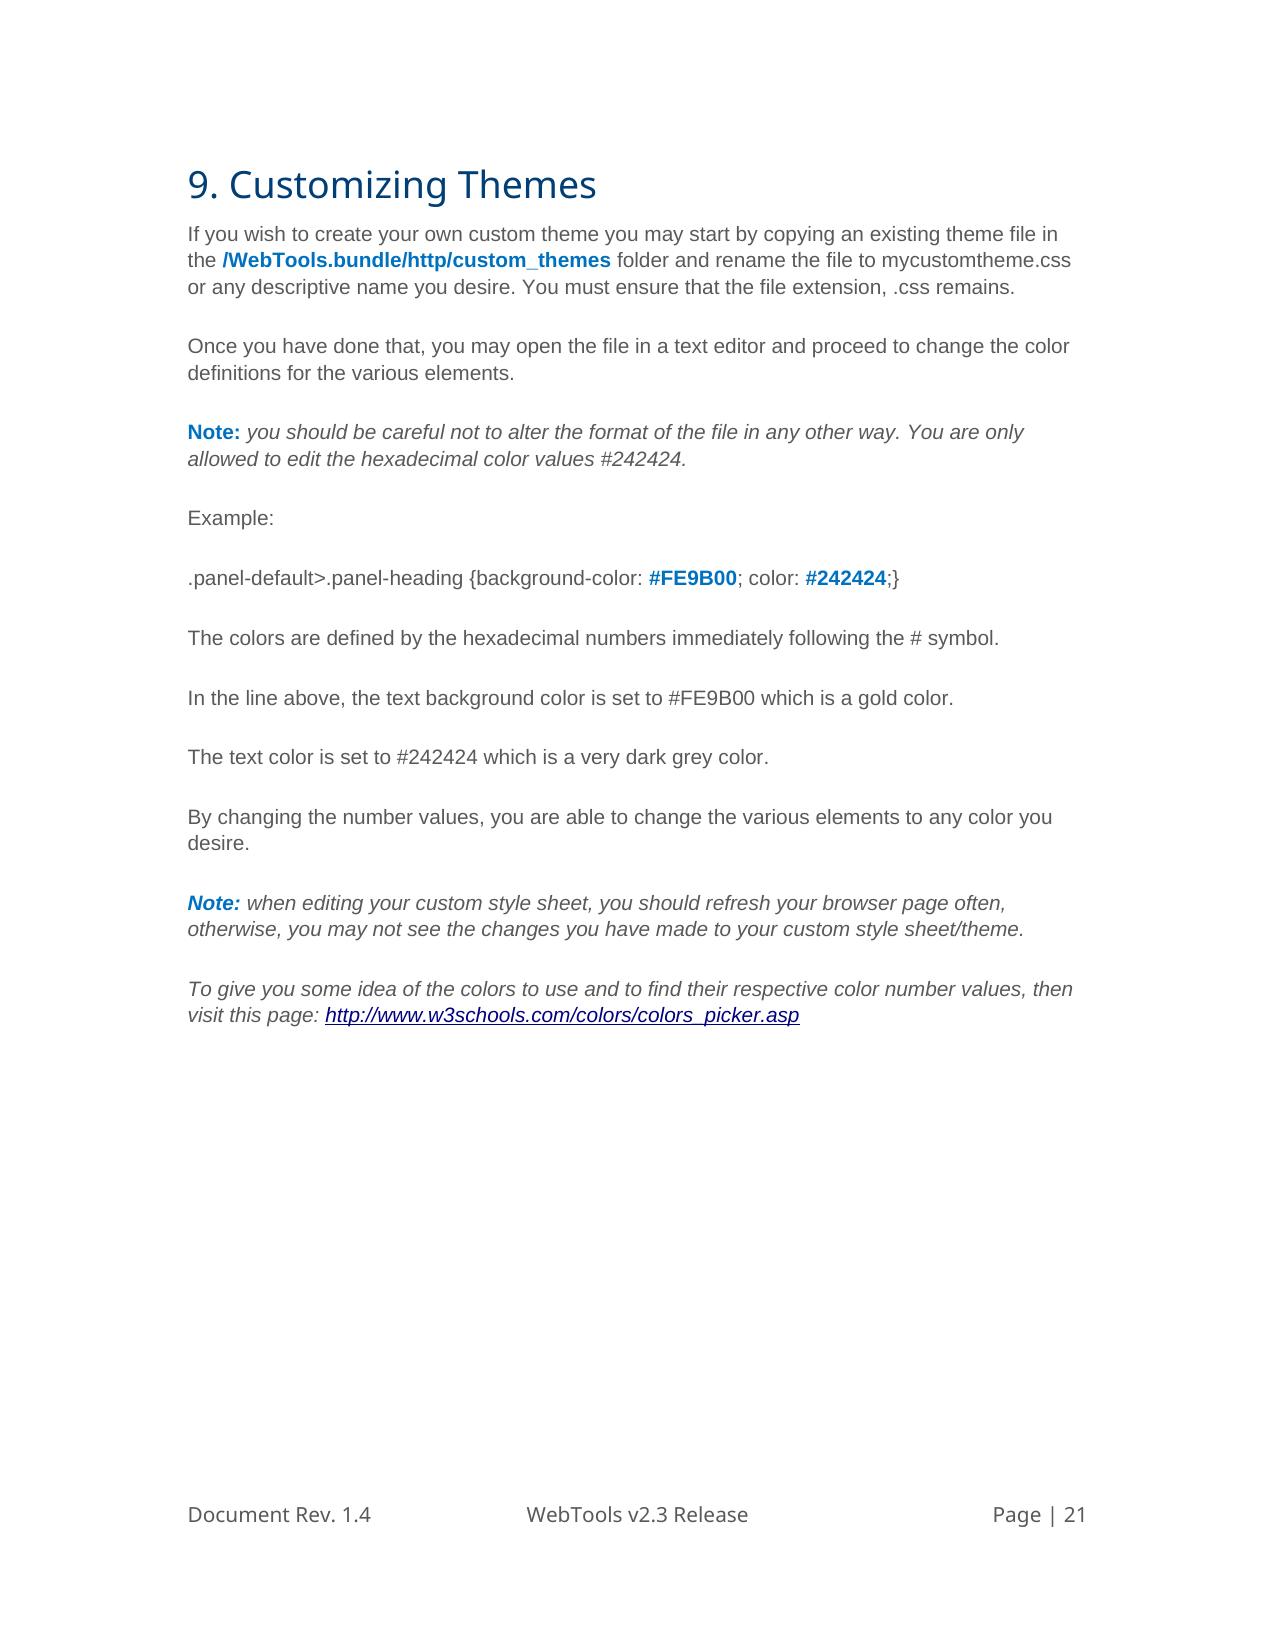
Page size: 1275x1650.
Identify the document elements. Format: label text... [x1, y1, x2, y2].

text Example: [187, 506, 1087, 530]
text The colors are defined by the hexadecimal numbers immediately following the # symbol. [187, 626, 1087, 649]
text If you wish to create your own custom theme you may start by copying an existing theme file in the /WebTools.bundle/http/custom_themes folder and rename the file to mycustomtheme.css or any descriptive name you desire. You must ensure that the file extension, .css remains. [187, 222, 1087, 298]
text The text color is set to #242424 which is a very dark grey color. [187, 745, 1087, 769]
text .panel-default>.panel-heading {background-color: #FE9B00; color: #242424;} [187, 566, 1087, 590]
text Note: you should be careful not to alter the format of the file in any other way. You are only allowed to edit the hexadecimal color values #242424. [187, 420, 1087, 471]
text To give you some idea of the colors to use and to find their respective color number values, then visit this page: http://www.w3schools.com/colors/colors_picker.asp [187, 977, 1087, 1027]
text By changing the number values, you are able to change the various elements to any color you desire. [187, 805, 1087, 855]
text Once you have done that, you may open the file in a text editor and proceed to change the color definitions for the various elements. [187, 334, 1087, 384]
text In the line above, the text background color is set to #FE9B00 which is a gold color. [187, 685, 1087, 709]
text Note: when editing your custom style sheet, you should refresh your browser page often, otherwise, you may not see the changes you have made to your custom style sheet/theme. [187, 891, 1087, 941]
subtitle 9. Customizing Themes [187, 158, 1087, 209]
